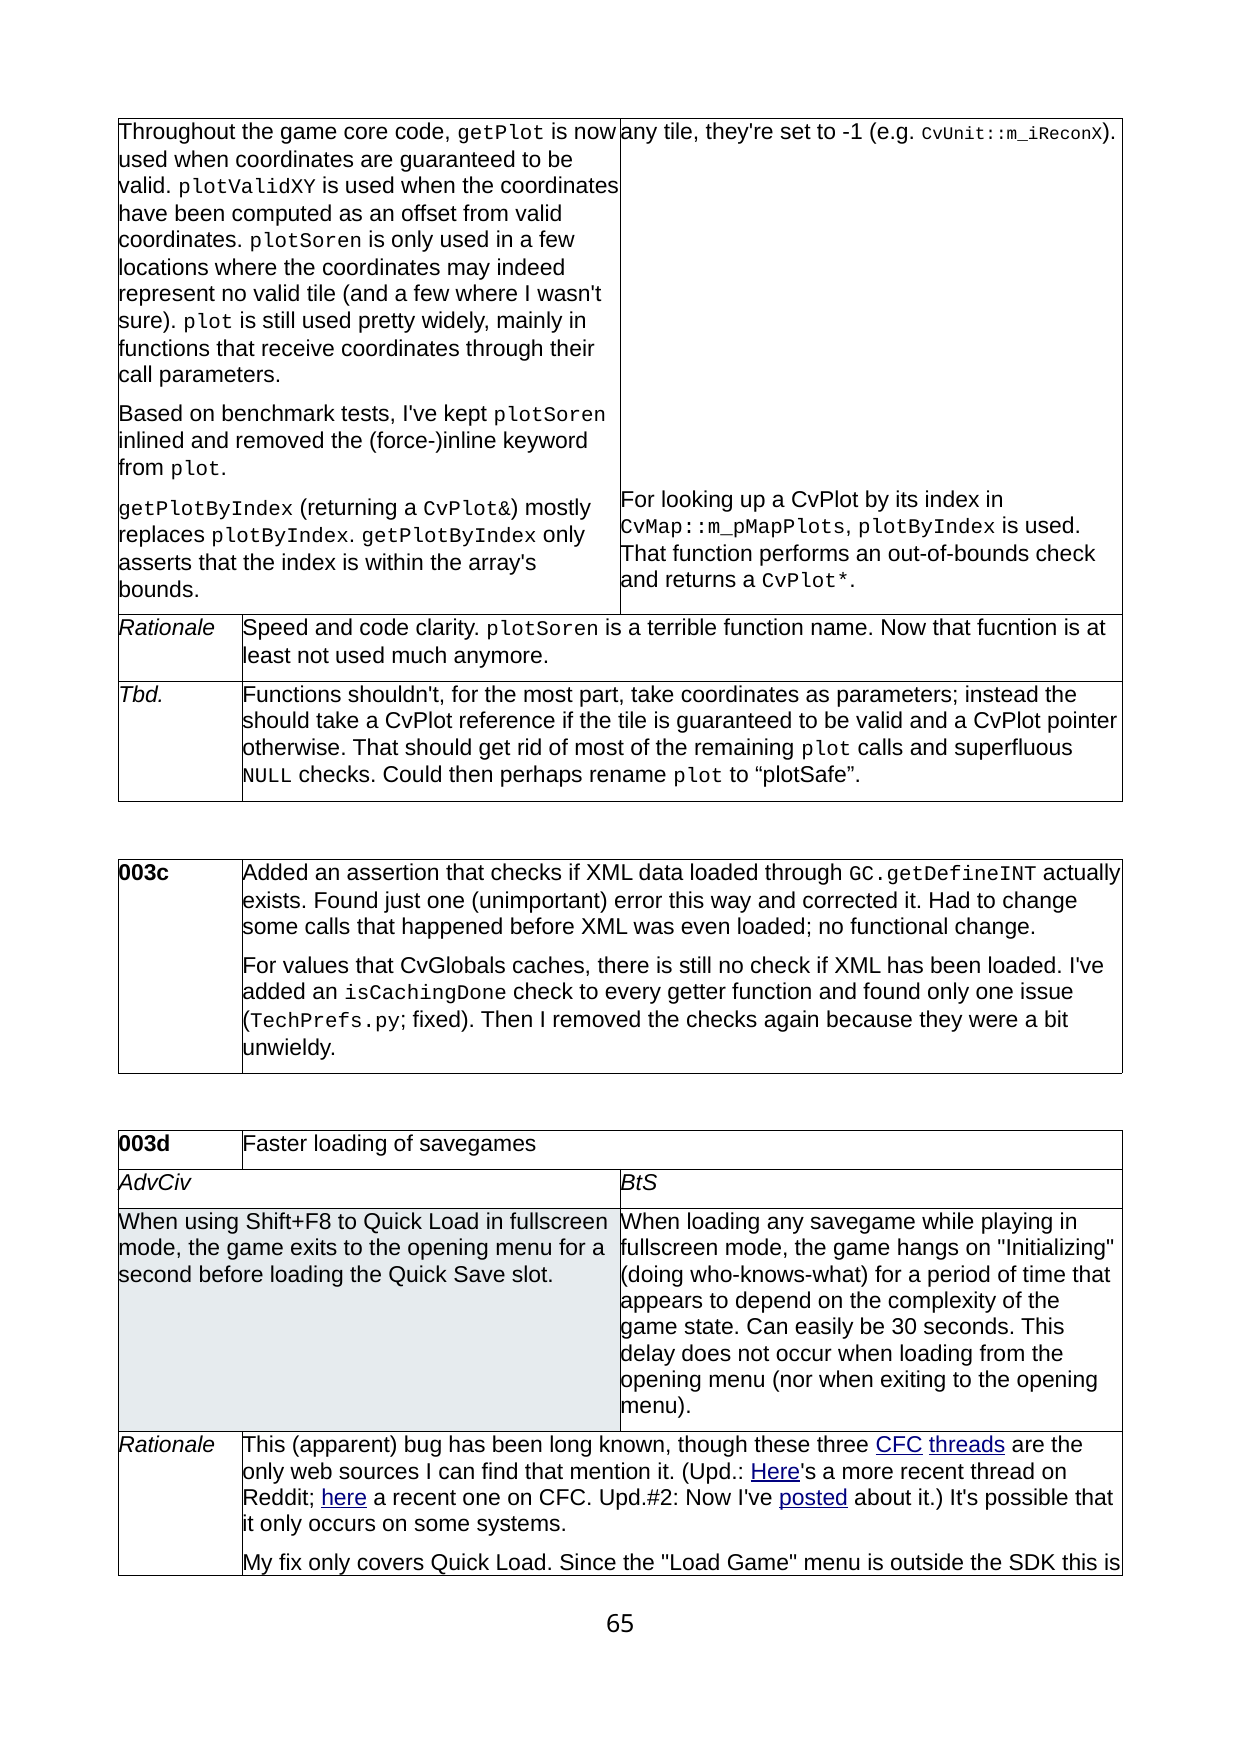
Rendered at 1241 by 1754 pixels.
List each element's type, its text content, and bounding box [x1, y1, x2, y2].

table_cell When loading any savegame while playing in fullscreen mode, the game hangs on "Initializing" (doing who-knows-what) for a period of time that appears to depend on the complexity of the game state. Can easily be 30 seconds. This delay does not occur when loading from the opening menu (nor when exiting to the opening menu). [621, 1209, 1122, 1431]
table_cell any tile, they're set to -1 (e.g. CvUnit::m_iReconX). For looking up a CvPlot by its index in CvMap::m_pMapPlots, plotByIndex is used. That function performs an out-of-bounds check and returns a CvPlot*. [621, 119, 1122, 614]
table_header 003c [119, 860, 242, 1072]
table_header 003d [119, 1131, 242, 1169]
table_cell When using Shift+F8 to Quick Load in fullscreen mode, the game exits to the opening menu for a second before loading the Quick Save slot. [119, 1209, 620, 1431]
table_cell Tbd. [119, 682, 242, 801]
table_cell AdvCiv [119, 1170, 620, 1208]
table_cell Functions shouldn't, for the most part, take coordinates as parameters; instead the should take a CvPlot reference if the tile is guaranteed to be valid and a CvPlot pointer otherwise. That should get rid of most of the remaining plot calls and superfluous NULL checks. Could then perhaps rename plot to “plotSafe”. [243, 682, 1122, 801]
table_cell Speed and code clarity. plotSoren is a terrible function name. Now that fucntion is at least not used much anymore. [243, 615, 1122, 681]
table_cell Throughout the game core code, getPlot is now used when coordinates are guaranteed to be valid. plotValidXY is used when the coordinates have been computed as an offset from valid coordinates. plotSoren is only used in a few locations where the coordinates may indeed represent no valid tile (and a few where I wasn't sure). plot is still used pretty widely, mainly in functions that receive coordinates through their call parameters. Based on benchmark tests, I've kept plotSoren inlined and removed the (force-)inline keyword from plot. getPlotByIndex (returning a CvPlot&) mostly replaces plotByIndex. getPlotByIndex only asserts that the index is within the array's bounds. [119, 119, 620, 614]
table_cell Rationale [119, 615, 242, 681]
table_cell Rationale [119, 1432, 242, 1575]
table_header Added an assertion that checks if XML data loaded through GC.getDefineINT actually exists. Found just one (unimportant) error this way and corrected it. Had to change some calls that happened before XML was even loaded; no functional change. For values that CvGlobals caches, there is still no check if XML has been loaded. I've added an isCachingDone check to every getter function and found only one issue (TechPrefs.py; fixed). Then I removed the checks again because they were a bit unwieldy. [243, 860, 1122, 1072]
table_cell This (apparent) bug has been long known, though these three CFC threads are the only web sources I can find that mention it. (Upd.: Here's a more recent thread on Reddit; here a recent one on CFC. Upd.#2: Now I've posted about it.) It's possible that it only occurs on some systems. My fix only covers Quick Load. Since the "Load Game" menu is outside the SDK this is [243, 1432, 1122, 1575]
table_cell BtS [621, 1170, 1122, 1208]
table_header Faster loading of savegames [243, 1131, 1122, 1169]
